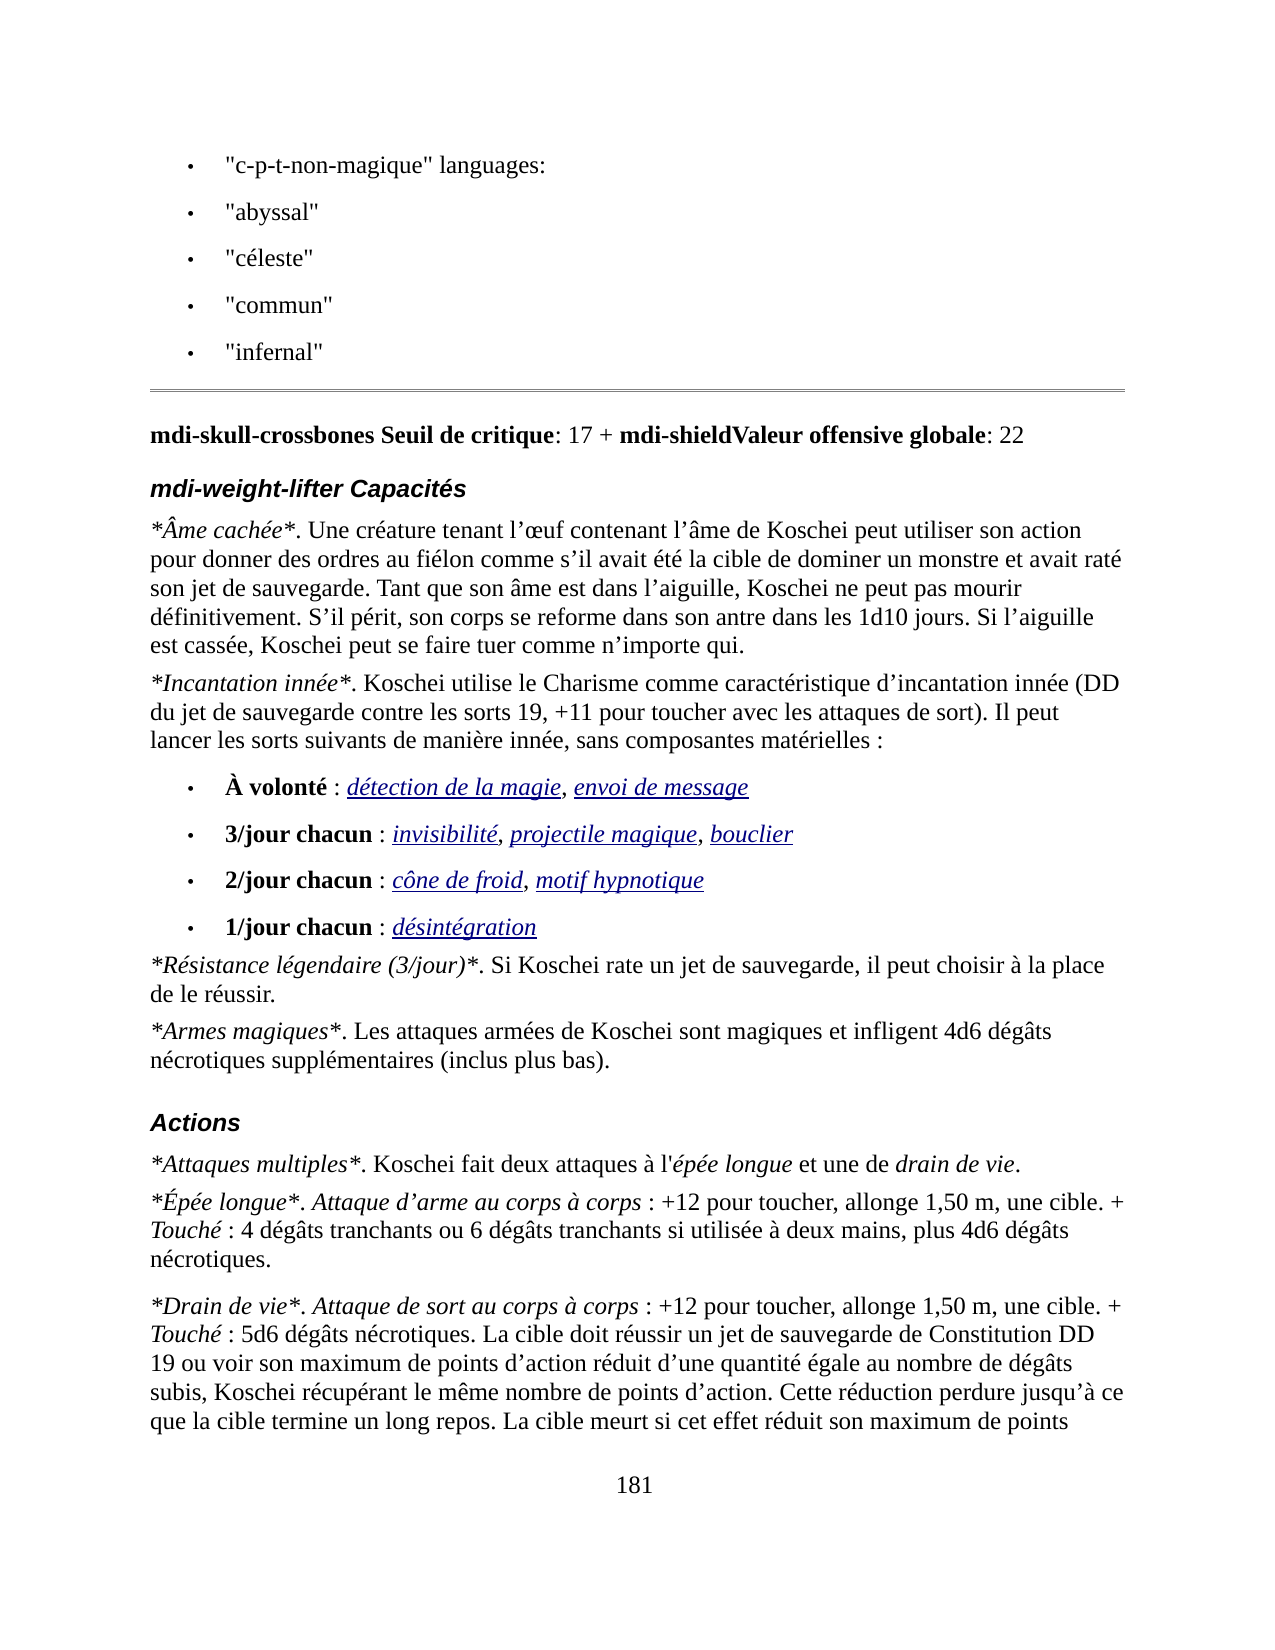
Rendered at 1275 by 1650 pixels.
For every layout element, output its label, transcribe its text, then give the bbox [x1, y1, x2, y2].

list 2/jour chacun : cône de froid, motif hypnotique [187, 866, 1125, 894]
text *Épée longue*. Attaque d’arme au corps à corps : +12 pour toucher, allonge 1,50 m, une cible. + Touché : 4 dégâts tranchants ou 6 dégâts tranchants si utilisée à deux mains, plus 4d6 dégâts nécrotiques. [150, 1187, 1125, 1273]
subtitle Actions [150, 1108, 1125, 1136]
subtitle mdi-weight-lifter Capacités [150, 474, 1125, 503]
list 3/jour chacun : invisibilité, projectile magique, bouclier [187, 819, 1125, 848]
list À volonté : détection de la magie, envoi de message [187, 772, 1125, 801]
list "céleste" [187, 243, 1125, 272]
list "c-p-t-non-magique" languages: [187, 150, 1125, 179]
text *Incantation innée*. Koschei utilise le Charisme comme caractéristique d’incantation innée (DD du jet de sauvegarde contre les sorts 19, +11 pour toucher avec les attaques de sort). Il peut lancer les sorts suivants de manière innée, sans composantes matérielles : [150, 668, 1125, 754]
list "commun" [187, 290, 1125, 319]
text *Attaques multiples*. Koschei fait deux attaques à l'épée longue et une de drain de vie. [150, 1149, 1125, 1178]
text *Drain de vie*. Attaque de sort au corps à corps : +12 pour toucher, allonge 1,50 m, une cible. + Touché : 5d6 dégâts nécrotiques. La cible doit réussir un jet de sauvegarde de Constitution DD 19 ou voir son maximum de points d’action réduit d’une quantité égale au nombre de dégâts subis, Koschei récupérant le même nombre de points d’action. Cette réduction perdure jusqu’à ce que la cible termine un long repos. La cible meurt si cet effet réduit son maximum de points [150, 1291, 1125, 1434]
text *Armes magiques*. Les attaques armées de Koschei sont magiques et infligent 4d6 dégâts nécrotiques supplémentaires (inclus plus bas). [150, 1016, 1125, 1074]
text *Âme cachée*. Une créature tenant l’œuf contenant l’âme de Koschei peut utiliser son action pour donner des ordres au fiélon comme s’il avait été la cible de dominer un monstre et avait raté son jet de sauvegarde. Tant que son âme est dans l’aiguille, Koschei ne peut pas mourir définitivement. S’il périt, son corps se reforme dans son antre dans les 1d10 jours. Si l’aiguille est cassée, Koschei peut se faire tuer comme n’importe qui. [150, 515, 1125, 659]
text *Résistance légendaire (3/jour)*. Si Koschei rate un jet de sauvegarde, il peut choisir à la place de le réussir. [150, 950, 1125, 1007]
text mdi-skull-crossbones Seuil de critique: 17 + mdi-shieldValeur offensive globale: 22 [150, 421, 1125, 449]
list "infernal" [187, 337, 1125, 365]
list 1/jour chacun : désintégration [187, 912, 1125, 941]
list "abyssal" [187, 197, 1125, 225]
